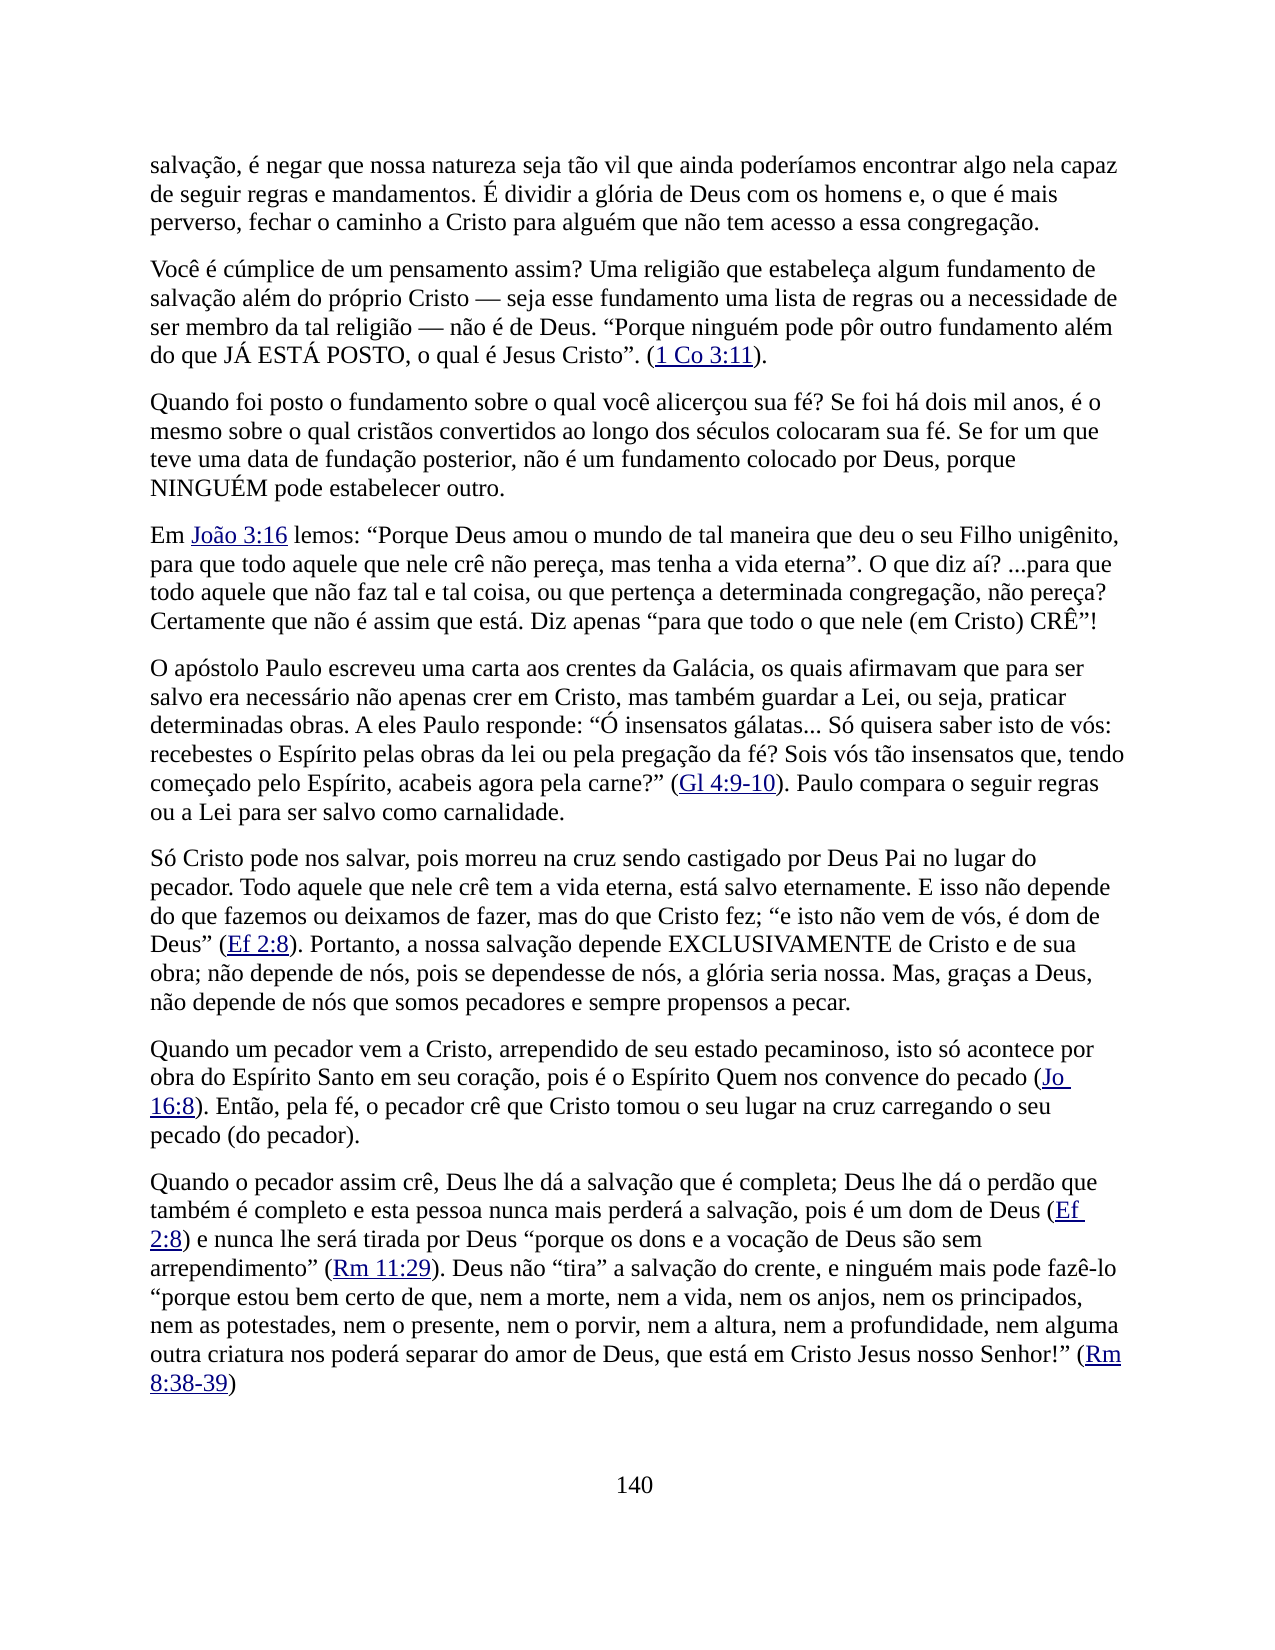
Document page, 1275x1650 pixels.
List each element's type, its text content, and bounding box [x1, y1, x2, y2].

text Quando foi posto o fundamento sobre o qual você alicerçou sua fé? Se foi há dois mil anos, é o mesmo sobre o qual cristãos convertidos ao longo dos séculos colocaram sua fé. Se for um que teve uma data de fundação posterior, não é um fundamento colocado por Deus, porque NINGUÉM pode estabelecer outro. [150, 387, 1125, 502]
text Você é cúmplice de um pensamento assim? Uma religião que estabeleça algum fundamento de salvação além do próprio Cristo — seja esse fundamento uma lista de regras ou a necessidade de ser membro da tal religião — não é de Deus. “Porque ninguém pode pôr outro fundamento além do que JÁ ESTÁ POSTO, o qual é Jesus Cristo”. (1 Co 3:11). [150, 254, 1125, 369]
text Em João 3:16 lemos: “Porque Deus amou o mundo de tal maneira que deu o seu Filho unigênito, para que todo aquele que nele crê não pereça, mas tenha a vida eterna”. O que diz aí? ...para que todo aquele que não faz tal e tal coisa, ou que pertença a determinada congregação, não pereça? Certamente que não é assim que está. Diz apenas “para que todo o que nele (em Cristo) CRÊ”! [150, 520, 1125, 635]
text Quando um pecador vem a Cristo, arrependido de seu estado pecaminoso, isto só acontece por obra do Espírito Santo em seu coração, pois é o Espírito Quem nos convence do pecado (Jo 16:8). Então, pela fé, o pecador crê que Cristo tomou o seu lugar na cruz carregando o seu pecado (do pecador). [150, 1034, 1125, 1149]
text O apóstolo Paulo escreveu uma carta aos crentes da Galácia, os quais afirmavam que para ser salvo era necessário não apenas crer em Cristo, mas também guardar a Lei, ou seja, praticar determinadas obras. A eles Paulo responde: “Ó insensatos gálatas... Só quisera saber isto de vós: recebestes o Espírito pelas obras da lei ou pela pregação da fé? Sois vós tão insensatos que, tendo começado pelo Espírito, acabeis agora pela carne?” (Gl 4:9-10). Paulo compara o seguir regras ou a Lei para ser salvo como carnalidade. [150, 653, 1125, 825]
text Quando o pecador assim crê, Deus lhe dá a salvação que é completa; Deus lhe dá o perdão que também é completo e esta pessoa nunca mais perderá a salvação, pois é um dom de Deus (Ef 2:8) e nunca lhe será tirada por Deus “porque os dons e a vocação de Deus são sem arrependimento” (Rm 11:29). Deus não “tira” a salvação do crente, e ninguém mais pode fazê-lo “porque estou bem certo de que, nem a morte, nem a vida, nem os anjos, nem os principados, nem as potestades, nem o presente, nem o porvir, nem a altura, nem a profundidade, nem alguma outra criatura nos poderá separar do amor de Deus, que está em Cristo Jesus nosso Senhor!” (Rm 8:38-39) [150, 1167, 1125, 1397]
text salvação, é negar que nossa natureza seja tão vil que ainda poderíamos encontrar algo nela capaz de seguir regras e mandamentos. É dividir a glória de Deus com os homens e, o que é mais perverso, fechar o caminho a Cristo para alguém que não tem acesso a essa congregação. [150, 150, 1125, 236]
text Só Cristo pode nos salvar, pois morreu na cruz sendo castigado por Deus Pai no lugar do pecador. Todo aquele que nele crê tem a vida eterna, está salvo eternamente. E isso não depende do que fazemos ou deixamos de fazer, mas do que Cristo fez; “e isto não vem de vós, é dom de Deus” (Ef 2:8). Portanto, a nossa salvação depende EXCLUSIVAMENTE de Cristo e de sua obra; não depende de nós, pois se dependesse de nós, a glória seria nossa. Mas, graças a Deus, não depende de nós que somos pecadores e sempre propensos a pecar. [150, 843, 1125, 1016]
